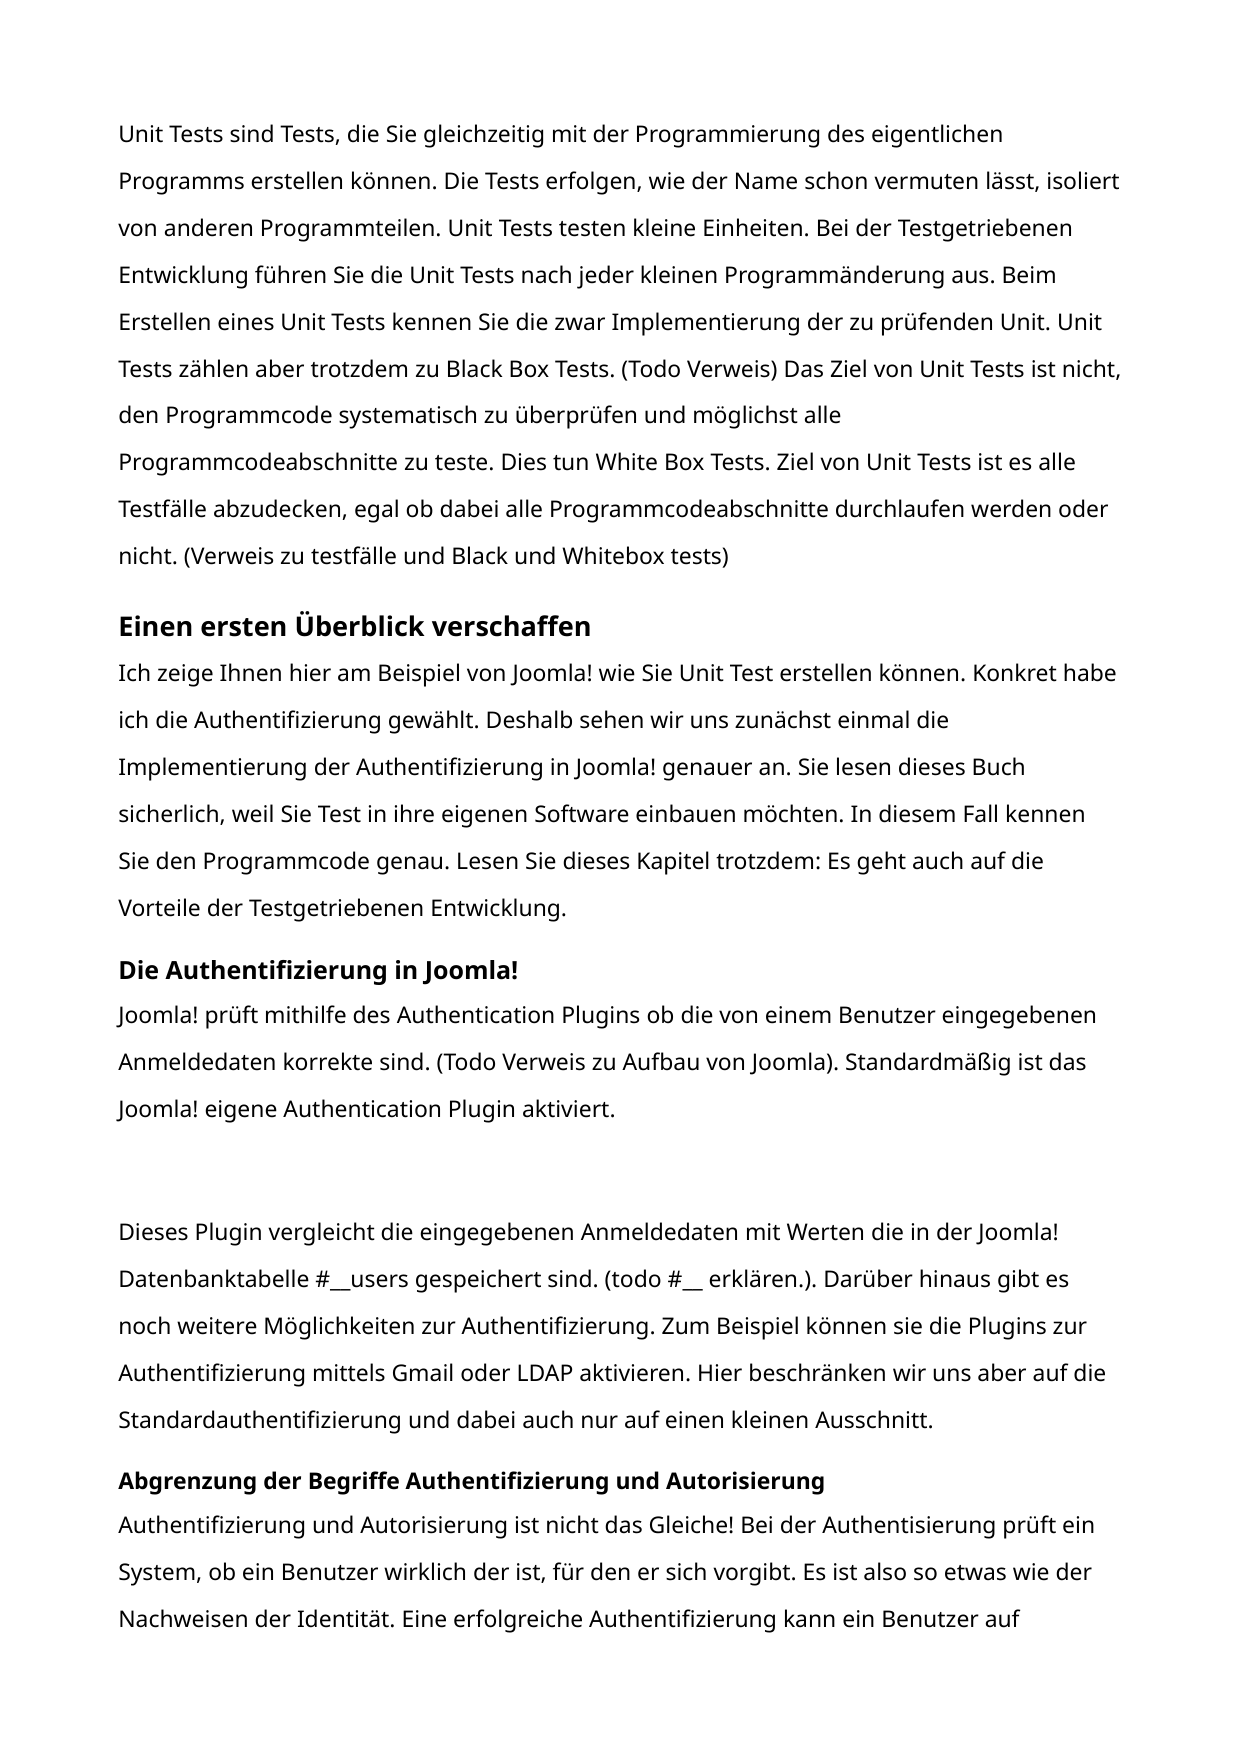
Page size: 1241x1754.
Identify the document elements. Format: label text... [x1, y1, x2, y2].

text Authentifizierung und Autorisierung ist nicht das Gleiche! Bei der Authentisierung prüft ein System, ob ein Benutzer wirklich der ist, für den er sich vorgibt. Es ist also so etwas wie der Nachweisen der Identität. Eine erfolgreiche Authentifizierung kann ein Benutzer auf [118, 1509, 1122, 1634]
subtitle Einen ersten Überblick verschaffen [118, 608, 1122, 644]
text Ich zeige Ihnen hier am Beispiel von Joomla! wie Sie Unit Test erstellen können. Konkret habe ich die Authentifizierung gewählt. Deshalb sehen wir uns zunächst einmal die Implementierung der Authentifizierung in Joomla! genauer an. Sie lesen dieses Buch sicherlich, weil Sie Test in ihre eigenen Software einbauen möchten. In diesem Fall kennen Sie den Programmcode genau. Lesen Sie dieses Kapitel trotzdem: Es geht auch auf die Vorteile der Testgetriebenen Entwicklung. [118, 657, 1122, 923]
text Joomla! prüft mithilfe des Authentication Plugins ob die von einem Benutzer eingegebenen Anmeldedaten korrekte sind. (Todo Verweis zu Aufbau von Joomla). Standardmäßig ist das Joomla! eigene Authentication Plugin aktiviert. [118, 999, 1122, 1124]
subtitle Abgrenzung der Begriffe Authentifizierung und Autorisierung [118, 1465, 1122, 1496]
text Dieses Plugin vergleicht die eingegebenen Anmeldedaten mit Werten die in der Joomla! Datenbanktabelle #__users gespeichert sind. (todo #__ erklären.). Darüber hinaus gibt es noch weitere Möglichkeiten zur Authentifizierung. Zum Beispiel können sie die Plugins zur Authentifizierung mittels Gmail oder LDAP aktivieren. Hier beschränken wir uns aber auf die Standardauthentifizierung und dabei auch nur auf einen kleinen Ausschnitt. [118, 1216, 1122, 1435]
text Unit Tests sind Tests, die Sie gleichzeitig mit der Programmierung des eigentlichen Programms erstellen können. Die Tests erfolgen, wie der Name schon vermuten lässt, isoliert von anderen Programmteilen. Unit Tests testen kleine Einheiten. Bei der Testgetriebenen Entwicklung führen Sie die Unit Tests nach jeder kleinen Programmänderung aus. Beim Erstellen eines Unit Tests kennen Sie die zwar Implementierung der zu prüfenden Unit. Unit Tests zählen aber trotzdem zu Black Box Tests. (Todo Verweis) Das Ziel von Unit Tests ist nicht, den Programmcode systematisch zu überprüfen und möglichst alle Programmcodeabschnitte zu teste. Dies tun White Box Tests. Ziel von Unit Tests ist es alle Testfälle abzudecken, egal ob dabei alle Programmcodeabschnitte durchlaufen werden oder nicht. (Verweis zu testfälle und Black und Whitebox tests) [118, 118, 1122, 571]
subtitle Die Authentifizierung in Joomla! [118, 953, 1122, 987]
